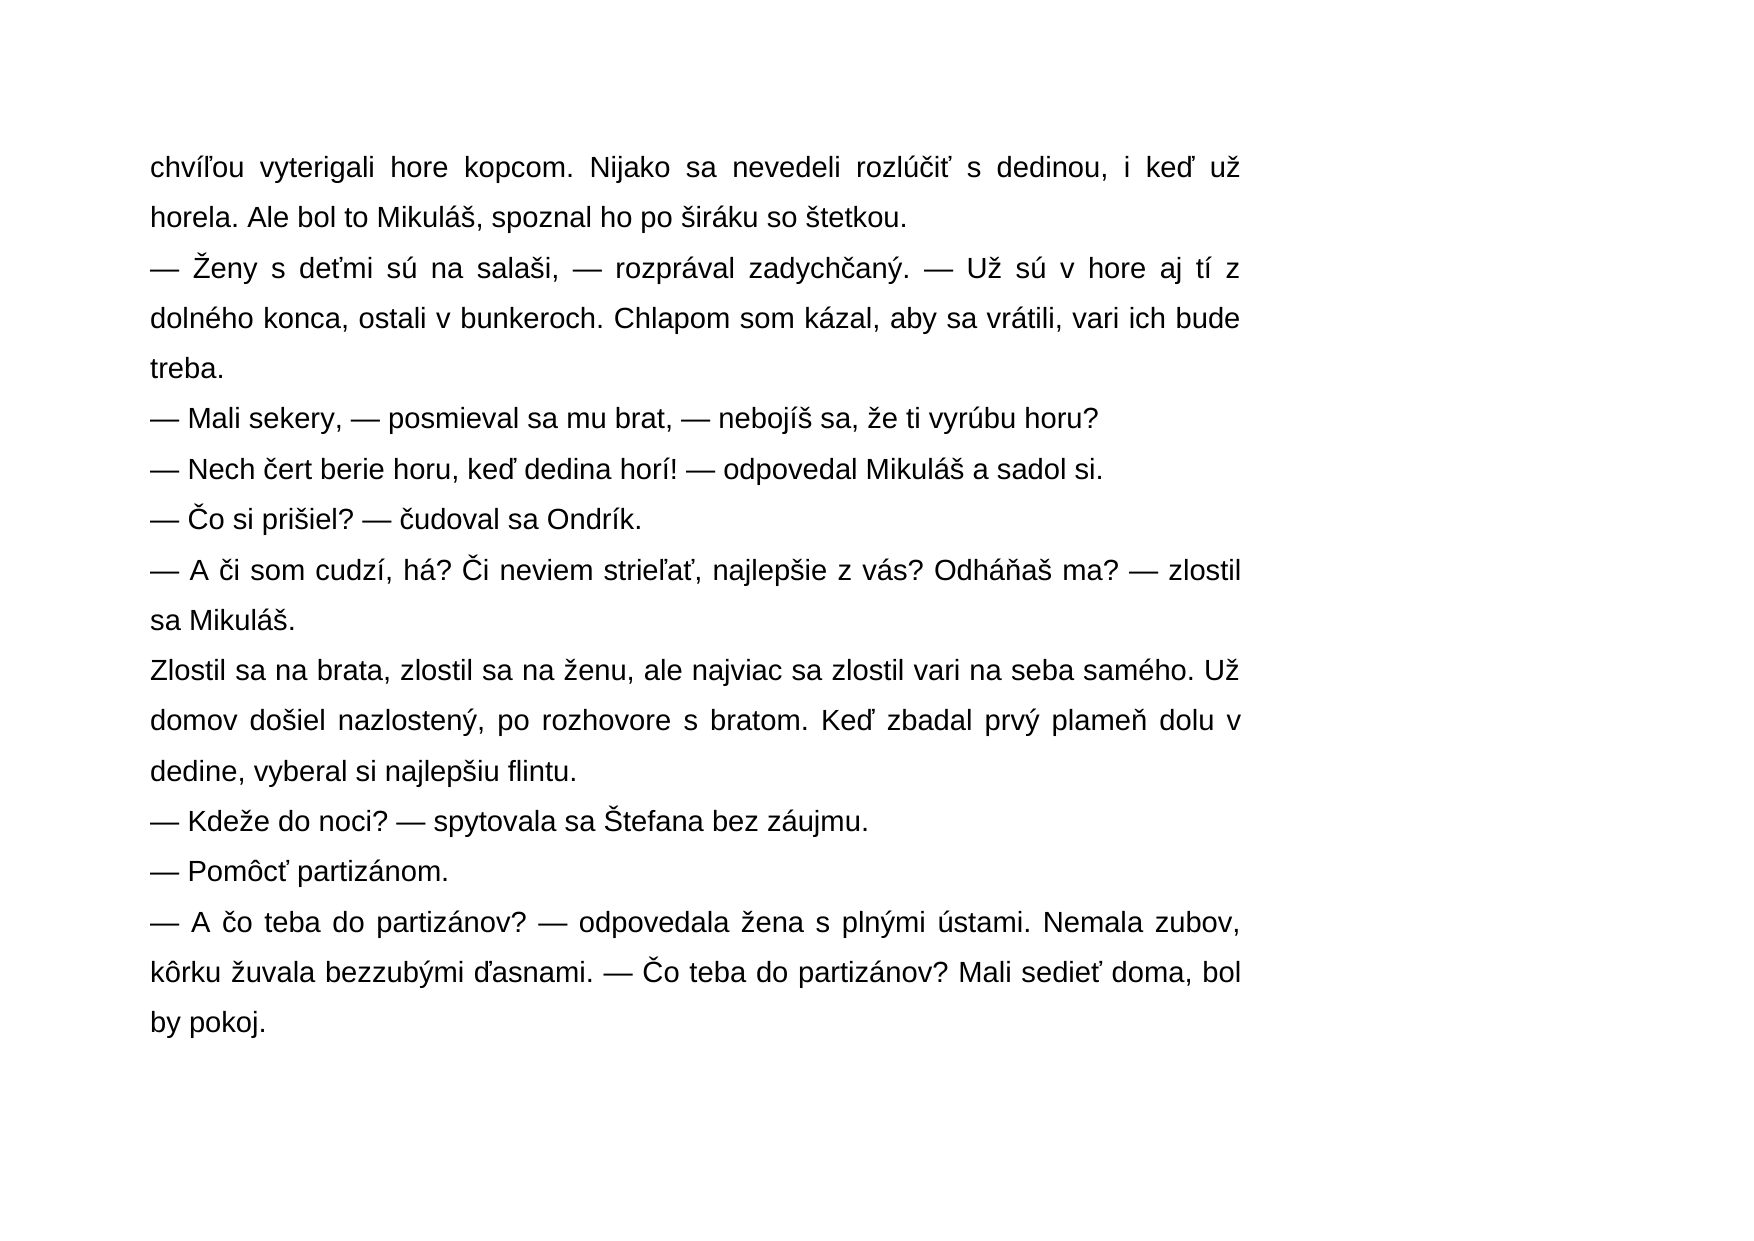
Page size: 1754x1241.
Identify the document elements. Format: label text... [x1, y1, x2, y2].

text — Kdeže do noci? — spytovala sa Štefana bez záujmu. [150, 804, 1243, 838]
text — Ženy s deťmi sú na salaši, — rozprával zadychčaný. — Už sú v hore aj tí z dolného konca, ostali v bunkeroch. Chlapom som kázal, aby sa vrátili, vari ich bude treba. [150, 251, 1243, 385]
text — A či som cudzí, há? Či neviem strieľať, najlepšie z vás? Odháňaš ma? — zlostil sa Mikuláš. [150, 552, 1243, 636]
text Zlostil sa na brata, zlostil sa na ženu, ale najviac sa zlostil vari na seba samého. Už domov došiel nazlostený, po rozhovore s bratom. Keď zbadal prvý plameň dolu v dedine, vyberal si najlepšiu flintu. [150, 653, 1243, 787]
text — A čo teba do partizánov? — odpovedala žena s plnými ústami. Nemala zubov, kôrku žuvala bezzubými ďasnami. — Čo teba do partizánov? Mali sedieť doma, bol by pokoj. [150, 905, 1243, 1039]
text — Pomôcť partizánom. [150, 854, 1243, 888]
text — Nech čert berie horu, keď dedina horí! — odpovedal Mikuláš a sadol si. [150, 452, 1243, 485]
text — Čo si prišiel? — čudoval sa Ondrík. [150, 502, 1243, 536]
text chvíľou vyterigali hore kopcom. Nijako sa nevedeli rozlúčiť s dedinou, i keď už horela. Ale bol to Mikuláš, spoznal ho po širáku so štetkou. [150, 150, 1243, 234]
text — Mali sekery, — posmieval sa mu brat, — nebojíš sa, že ti vyrúbu horu? [150, 402, 1243, 435]
